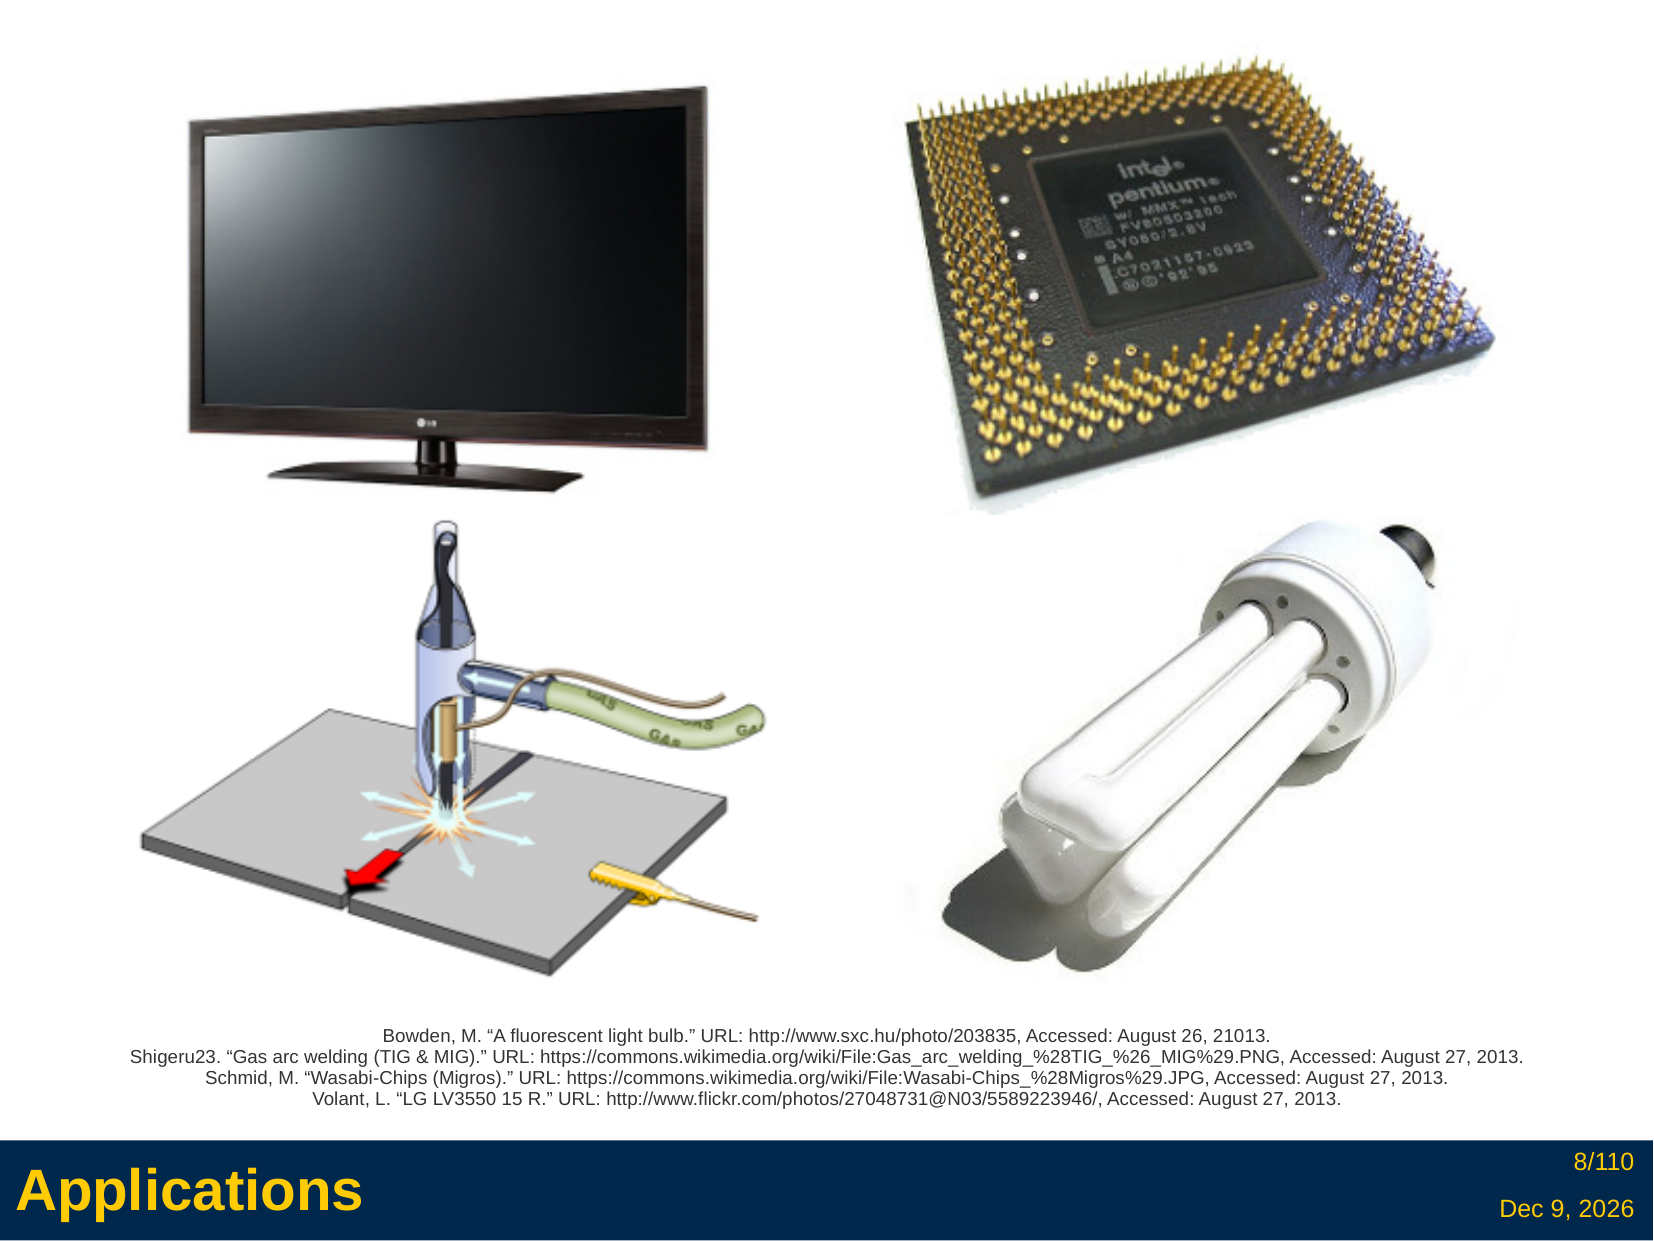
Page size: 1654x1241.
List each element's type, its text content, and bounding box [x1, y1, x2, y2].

title Applications [14, 1140, 1380, 1241]
picture [82, 43, 1571, 989]
text_box Bowden, M. “A fluorescent light bulb.” URL: http://www.sxc.hu/photo/203835, Accessed: August 26, 21013. Shigeru23. “Gas arc welding (TIG & MIG).” URL: https://commons.wikimedia.org/wiki/File:Gas_arc_welding_%28TIG_%26_MIG%29.PNG, Accessed: August 27, 2013. Schmid, M. “Wasabi-Chips (Migros).” URL: https://commons.wikimedia.org/wiki/File:Wasabi-Chips_%28Migros%29.JPG, Accessed: August 27, 2013. Volant, L. “LG LV3550 15 R.” URL: http://www.flickr.com/photos/27048731@N03/5589223946/, Accessed: August 27, 2013. [0, 1017, 1653, 1140]
